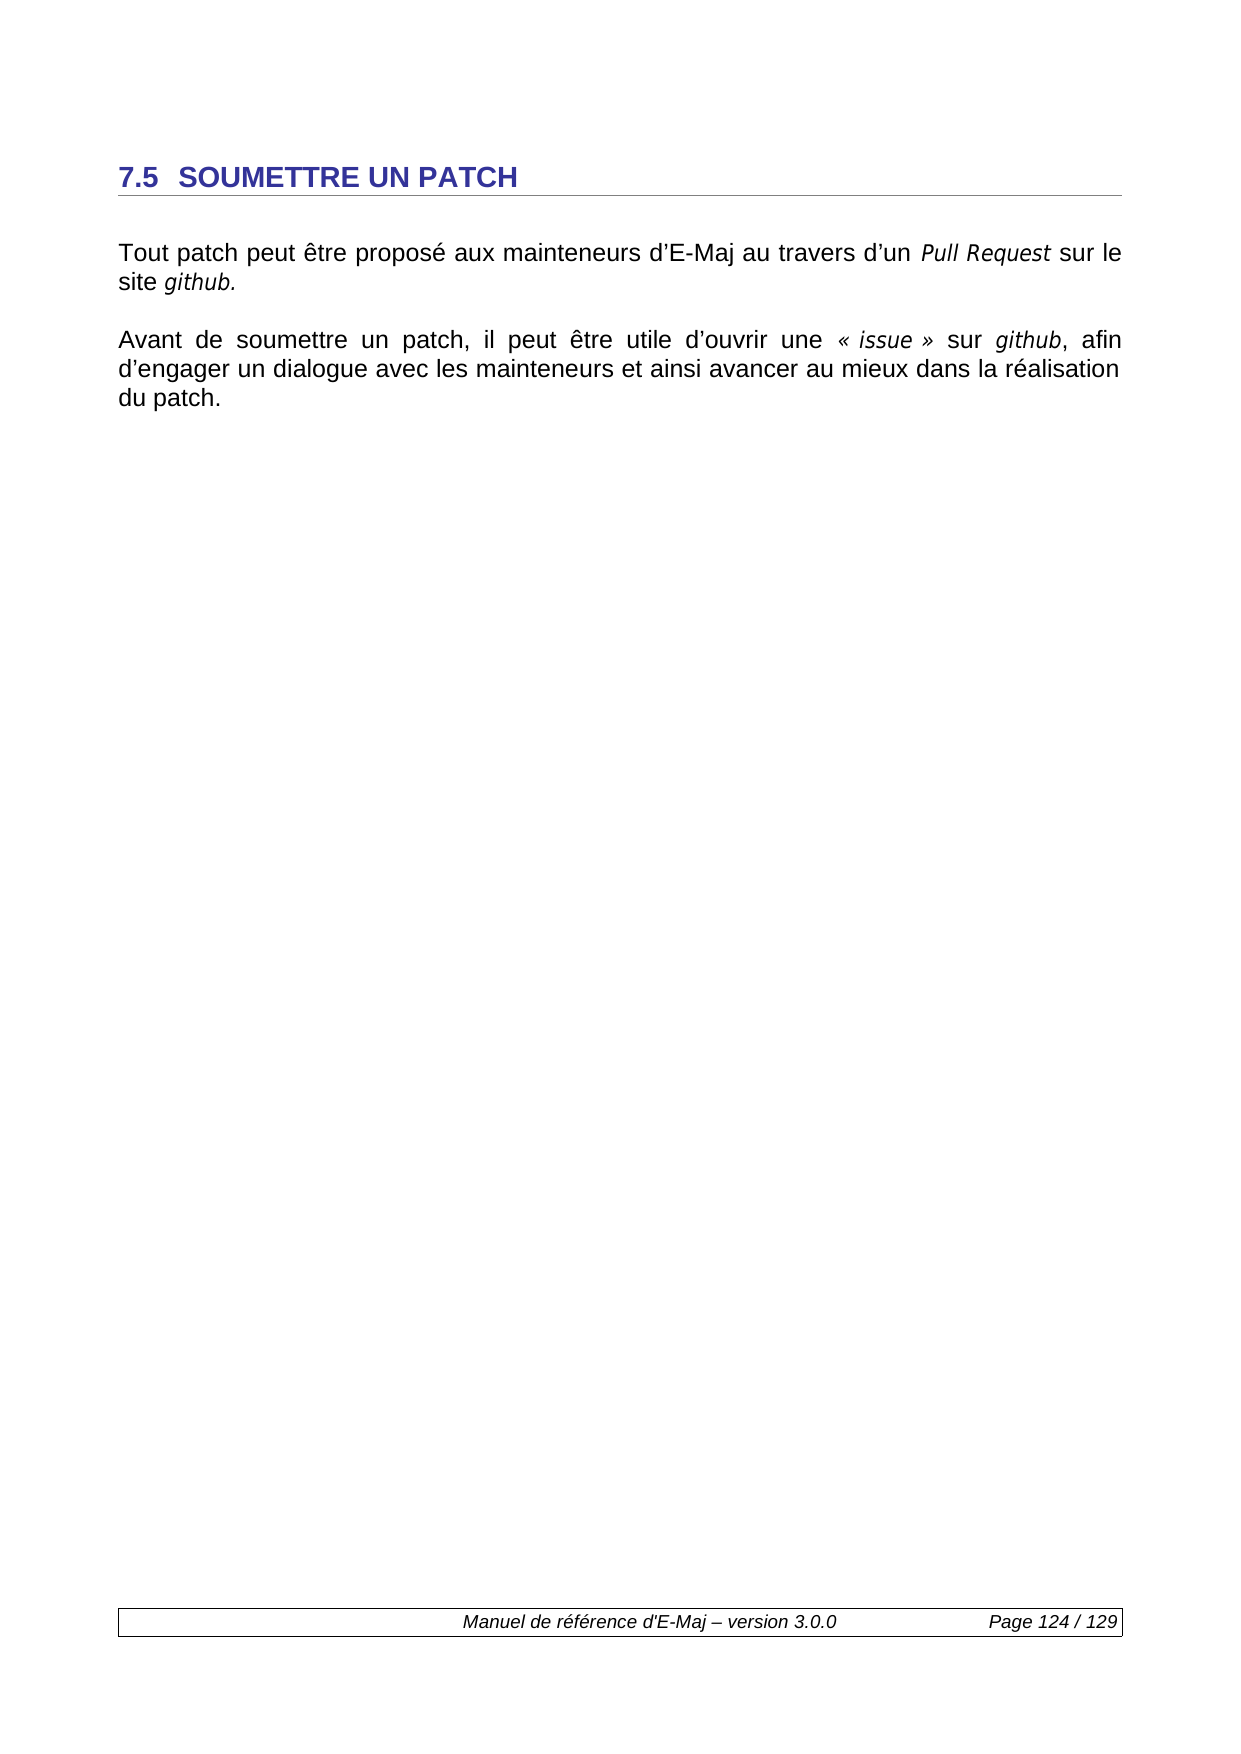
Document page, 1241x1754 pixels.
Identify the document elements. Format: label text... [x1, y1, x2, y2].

subtitle Soumettre un patch [118, 160, 1122, 195]
text Avant de soumettre un patch, il peut être utile d’ouvrir une « issue » sur github, afin d’engager un dialogue avec les mainteneurs et ainsi avancer au mieux dans la réalisation du patch. [118, 325, 1122, 412]
text Tout patch peut être proposé aux mainteneurs d’E-Maj au travers d’un Pull Request sur le site github. [118, 238, 1122, 296]
